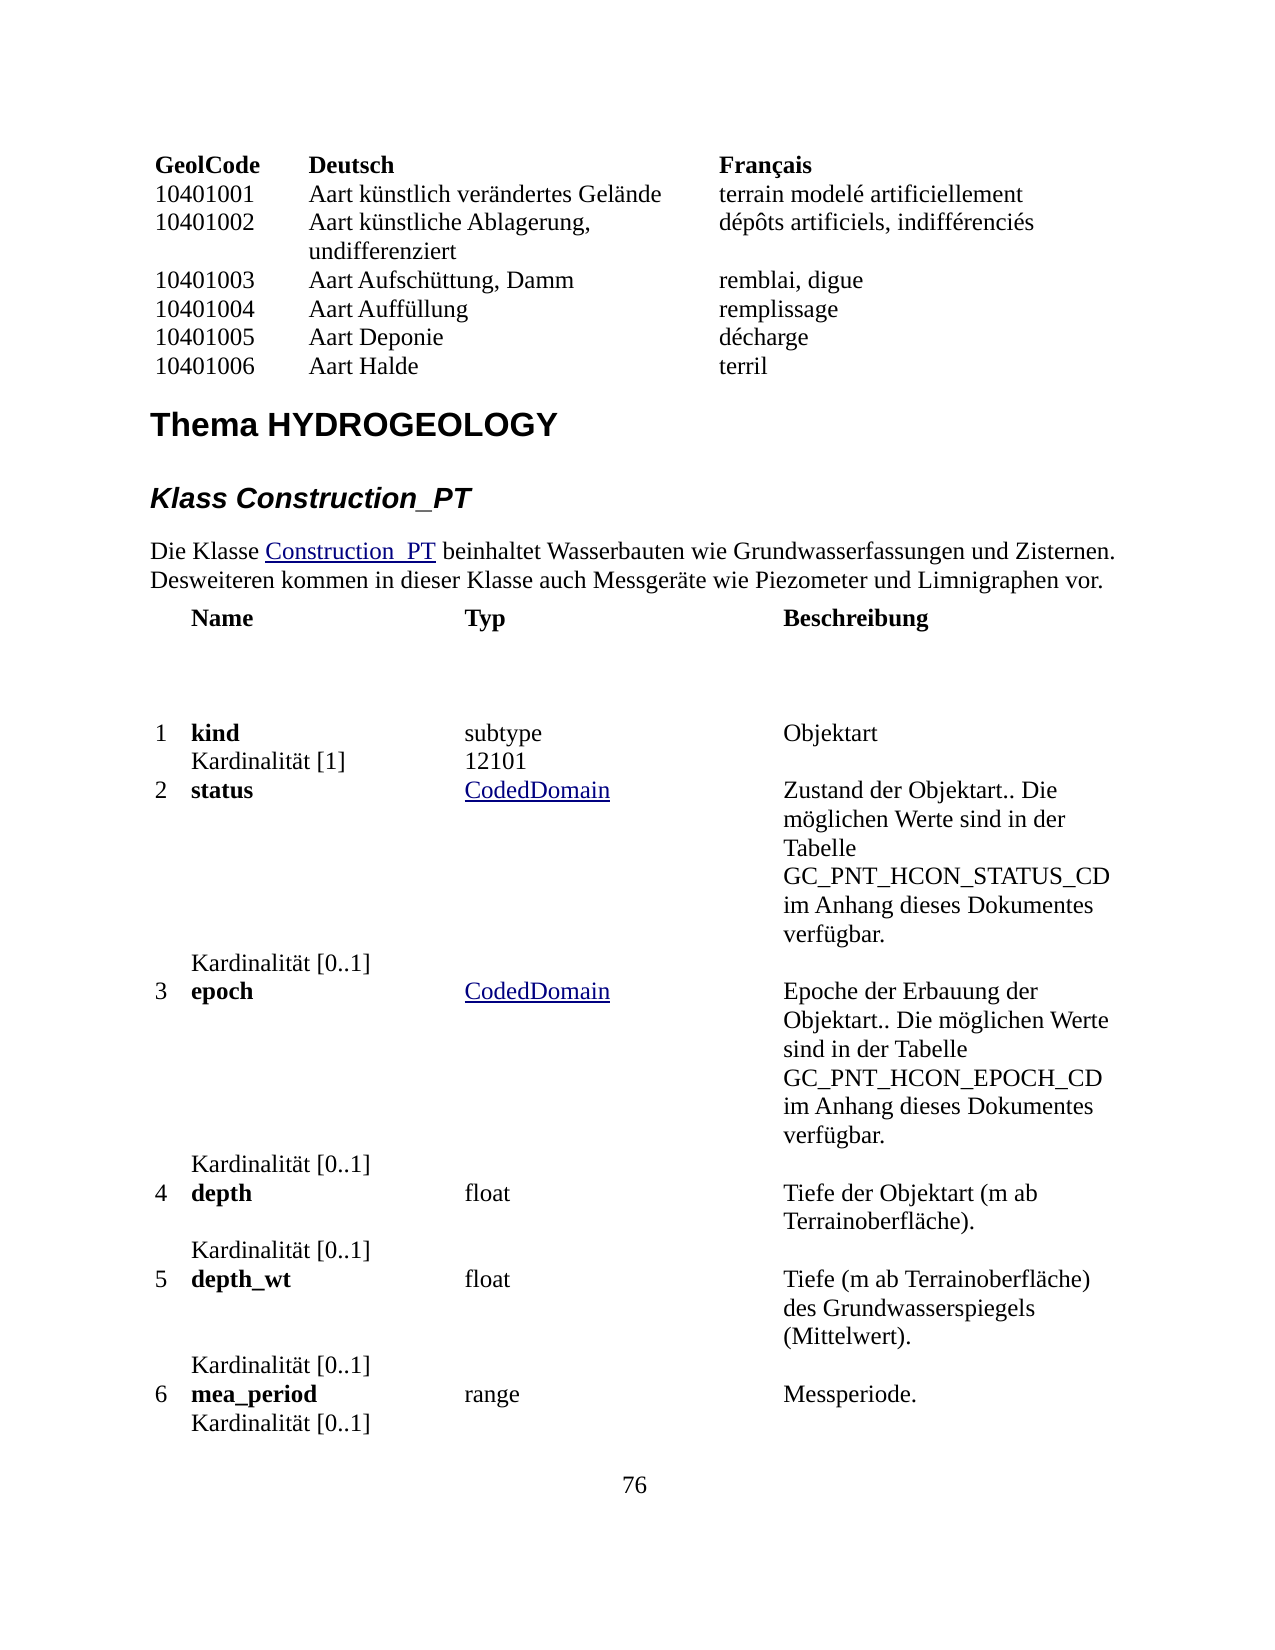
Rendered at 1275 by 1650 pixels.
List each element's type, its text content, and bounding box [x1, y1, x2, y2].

subtitle Klass Construction_PT [150, 481, 1125, 515]
table_cell mea_period [186, 1379, 460, 1408]
table_cell décharge [714, 323, 1125, 351]
table_cell Kardinalität [0..1] [186, 1149, 460, 1178]
table_cell terril [714, 351, 1125, 380]
table_cell [150, 746, 186, 775]
table_header [150, 603, 186, 718]
table_cell [460, 1408, 779, 1436]
table_cell [460, 948, 779, 976]
table_cell [779, 1350, 1125, 1379]
table_cell [460, 1235, 779, 1264]
table_cell Kardinalität [1] [186, 746, 460, 775]
table_cell [460, 1350, 779, 1379]
table_cell [779, 948, 1125, 976]
table_cell [779, 1235, 1125, 1264]
table_cell Zustand der Objektart.. Die möglichen Werte sind in der Tabelle GC_PNT_HCON_STATUS_CD im Anhang dieses Dokumentes verfügbar. [779, 775, 1125, 948]
table_cell [150, 1350, 186, 1379]
table_cell Kardinalität [0..1] [186, 948, 460, 976]
table_cell [150, 1408, 186, 1436]
table_cell [779, 1149, 1125, 1178]
table_cell CodedDomain [460, 976, 779, 1149]
table_cell subtype [460, 718, 779, 746]
table_cell status [186, 775, 460, 948]
table_cell [150, 948, 186, 976]
table_header Typ [460, 603, 779, 718]
table_cell Messperiode. [779, 1379, 1125, 1408]
table_cell 1 [150, 718, 186, 746]
table_cell Aart künstlich verändertes Gelände [304, 179, 714, 207]
table_cell Aart künstliche Ablagerung, undifferenziert [304, 208, 714, 265]
table_cell kind [186, 718, 460, 746]
table_header Beschreibung [779, 603, 1125, 718]
table_cell 6 [150, 1379, 186, 1408]
table_cell [460, 1149, 779, 1178]
table_cell depth_wt [186, 1264, 460, 1350]
table_header Français [714, 150, 1125, 179]
table_cell Epoche der Erbauung der Objektart.. Die möglichen Werte sind in der Tabelle GC_PNT_HCON_EPOCH_CD im Anhang dieses Dokumentes verfügbar. [779, 976, 1125, 1149]
table_cell 10401001 [150, 179, 304, 207]
table_header Deutsch [304, 150, 714, 179]
table_cell [779, 1408, 1125, 1436]
table_cell 10401004 [150, 294, 304, 322]
table_cell 12101 [460, 746, 779, 775]
table_cell Aart Aufschüttung, Damm [304, 265, 714, 294]
subtitle Thema HYDROGEOLOGY [150, 405, 1125, 444]
table_cell range [460, 1379, 779, 1408]
table_cell remblai, digue [714, 265, 1125, 294]
table_cell Tiefe (m ab Terrainoberfläche) des Grundwasserspiegels (Mittelwert). [779, 1264, 1125, 1350]
table_cell Kardinalität [0..1] [186, 1235, 460, 1264]
table_cell terrain modelé artificiellement [714, 179, 1125, 207]
table_header Name [186, 603, 460, 718]
table_cell 2 [150, 775, 186, 948]
table_cell [150, 1149, 186, 1178]
table_cell remplissage [714, 294, 1125, 322]
table_header GeolCode [150, 150, 304, 179]
table_cell 5 [150, 1264, 186, 1350]
table_cell float [460, 1178, 779, 1235]
table_cell [150, 1235, 186, 1264]
table_cell depth [186, 1178, 460, 1235]
table_cell Aart Deponie [304, 323, 714, 351]
table_cell CodedDomain [460, 775, 779, 948]
table_cell Tiefe der Objektart (m ab Terrainoberfläche). [779, 1178, 1125, 1235]
table_cell 4 [150, 1178, 186, 1235]
table_cell 10401003 [150, 265, 304, 294]
table_cell 10401006 [150, 351, 304, 380]
table_cell Objektart [779, 718, 1125, 746]
text Die Klasse Construction_PT beinhaltet Wasserbauten wie Grundwasserfassungen und Zisternen. Desweiteren kommen in dieser Klasse auch Messgeräte wie Piezometer und Limnigraphen vor. [150, 536, 1125, 594]
table_cell 3 [150, 976, 186, 1149]
table_cell 10401005 [150, 323, 304, 351]
table_cell dépôts artificiels, indifférenciés [714, 208, 1125, 265]
table_cell [779, 746, 1125, 775]
table_cell epoch [186, 976, 460, 1149]
table_cell 10401002 [150, 208, 304, 265]
table_cell Aart Halde [304, 351, 714, 380]
table_cell Kardinalität [0..1] [186, 1350, 460, 1379]
table_cell Kardinalität [0..1] [186, 1408, 460, 1436]
table_cell float [460, 1264, 779, 1350]
table_cell Aart Auffüllung [304, 294, 714, 322]
